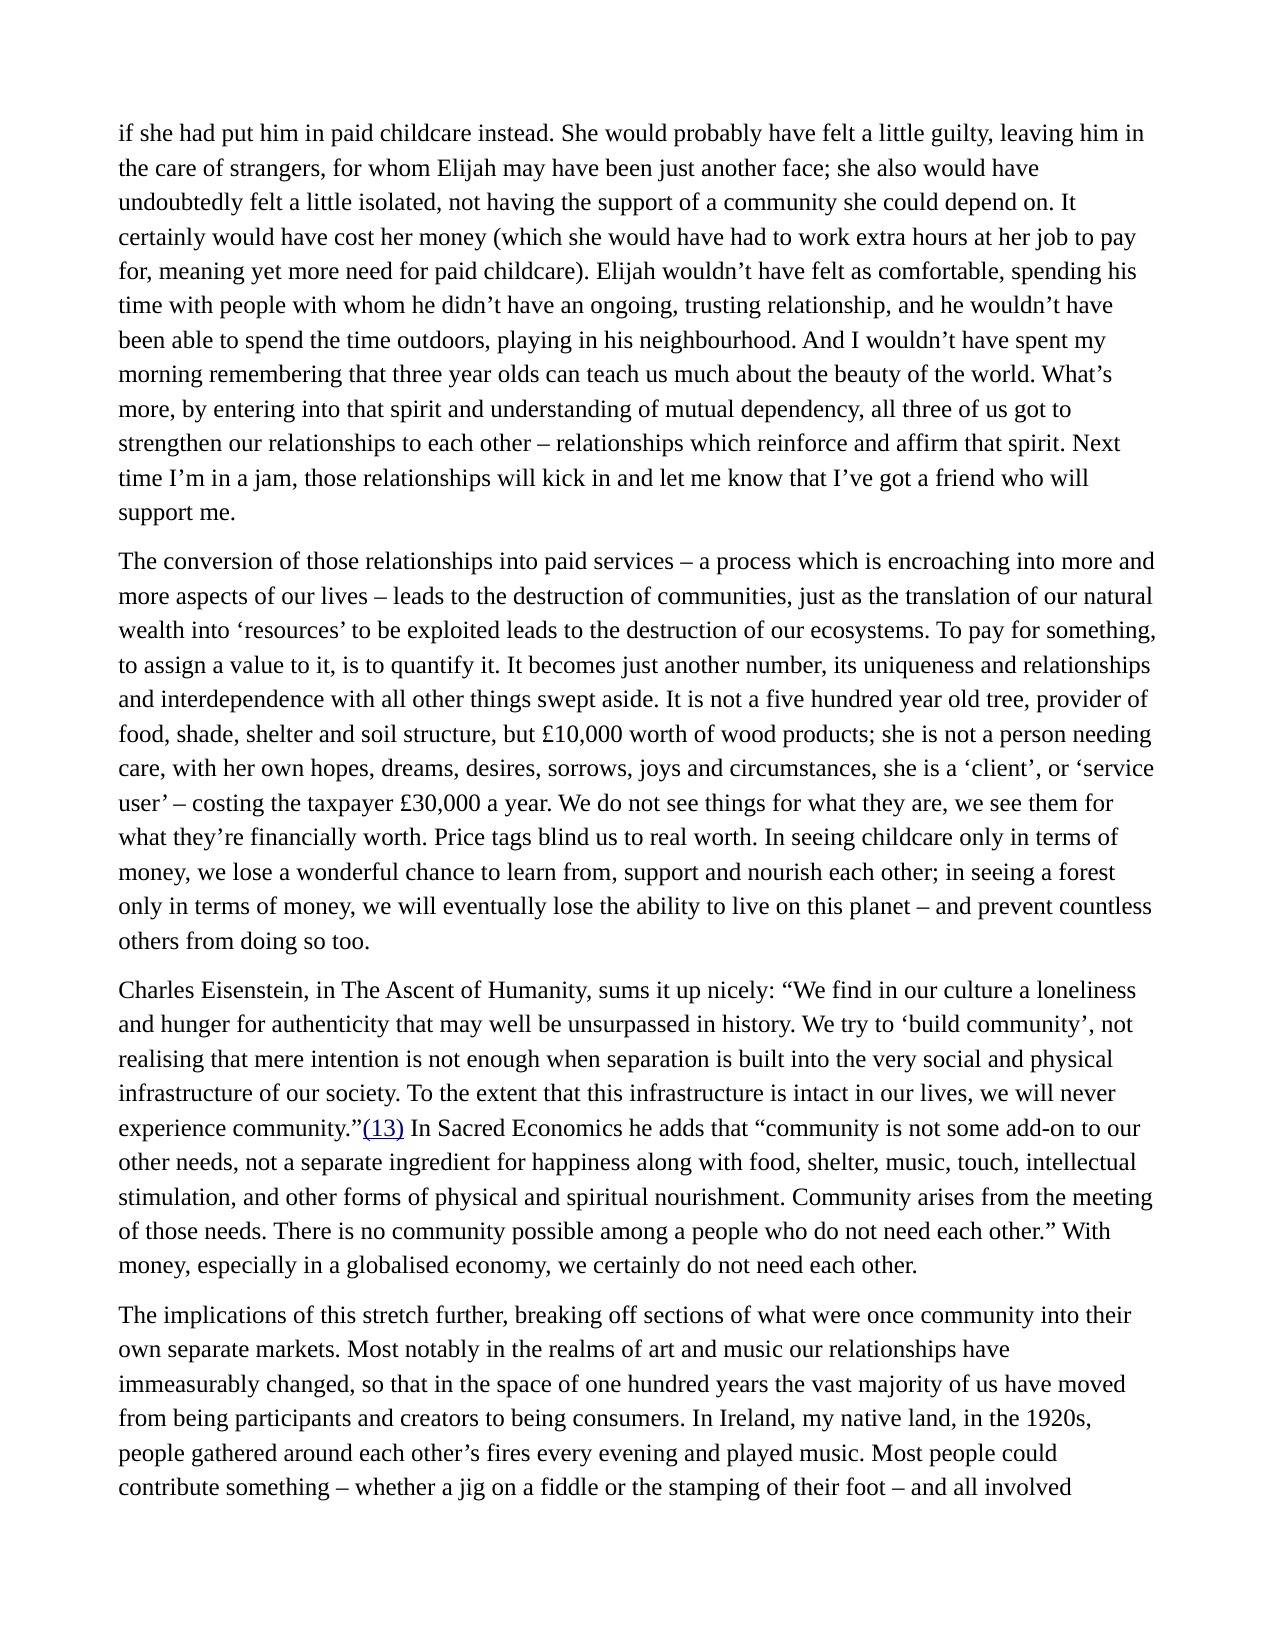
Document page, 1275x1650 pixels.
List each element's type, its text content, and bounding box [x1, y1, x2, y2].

text Charles Eisenstein, in The Ascent of Humanity, sums it up nicely: “We find in our culture a loneliness and hunger for authenticity that may well be unsurpassed in history. We try to ‘build community’, not realising that mere intention is not enough when separation is built into the very social and physical infrastructure of our society. To the extent that this infrastructure is intact in our lives, we will never experience community.”(13) In Sacred Economics he adds that “community is not some add-on to our other needs, not a separate ingredient for happiness along with food, shelter, music, touch, intellectual stimulation, and other forms of physical and spiritual nourishment. Community arises from the meeting of those needs. There is no community possible among a people who do not need each other.” With money, especially in a globalised economy, we certainly do not need each other. [118, 975, 1157, 1279]
text if she had put him in paid childcare instead. She would probably have felt a little guilty, leaving him in the care of strangers, for whom Elijah may have been just another face; she also would have undoubtedly felt a little isolated, not having the support of a community she could depend on. It certainly would have cost her money (which she would have had to work extra hours at her job to pay for, meaning yet more need for paid childcare). Elijah wouldn’t have felt as comfortable, spending his time with people with whom he didn’t have an ongoing, trusting relationship, and he wouldn’t have been able to spend the time outdoors, playing in his neighbourhood. And I wouldn’t have spent my morning remembering that three year olds can teach us much about the beauty of the world. What’s more, by entering into that spirit and understanding of mutual dependency, all three of us got to strengthen our relationships to each other – relationships which reinforce and affirm that spirit. Next time I’m in a jam, those relationships will kick in and let me know that I’ve got a friend who will support me. [118, 118, 1157, 526]
text The implications of this stretch further, breaking off sections of what were once community into their own separate markets. Most notably in the realms of art and music our relationships have immeasurably changed, so that in the space of one hundred years the vast majority of us have moved from being participants and creators to being consumers. In Ireland, my native land, in the 1920s, people gathered around each other’s fires every evening and played music. Most people could contribute something – whether a jig on a fiddle or the stamping of their foot – and all involved [118, 1300, 1157, 1501]
text The conversion of those relationships into paid services – a process which is encroaching into more and more aspects of our lives – leads to the destruction of communities, just as the translation of our natural wealth into ‘resources’ to be exploited leads to the destruction of our ecosystems. To pay for something, to assign a value to it, is to quantify it. It becomes just another number, its uniqueness and relationships and interdependence with all other things swept aside. It is not a five hundred year old tree, provider of food, shade, shelter and soil structure, but £10,000 worth of wood products; she is not a person needing care, with her own hopes, dreams, desires, sorrows, joys and circumstances, she is a ‘client’, or ‘service user’ – costing the taxpayer £30,000 a year. We do not see things for what they are, we see them for what they’re financially worth. Price tags blind us to real worth. In seeing childcare only in terms of money, we lose a wonderful chance to learn from, support and nourish each other; in seeing a forest only in terms of money, we will eventually lose the ability to live on this planet – and prevent countless others from doing so too. [118, 546, 1157, 954]
